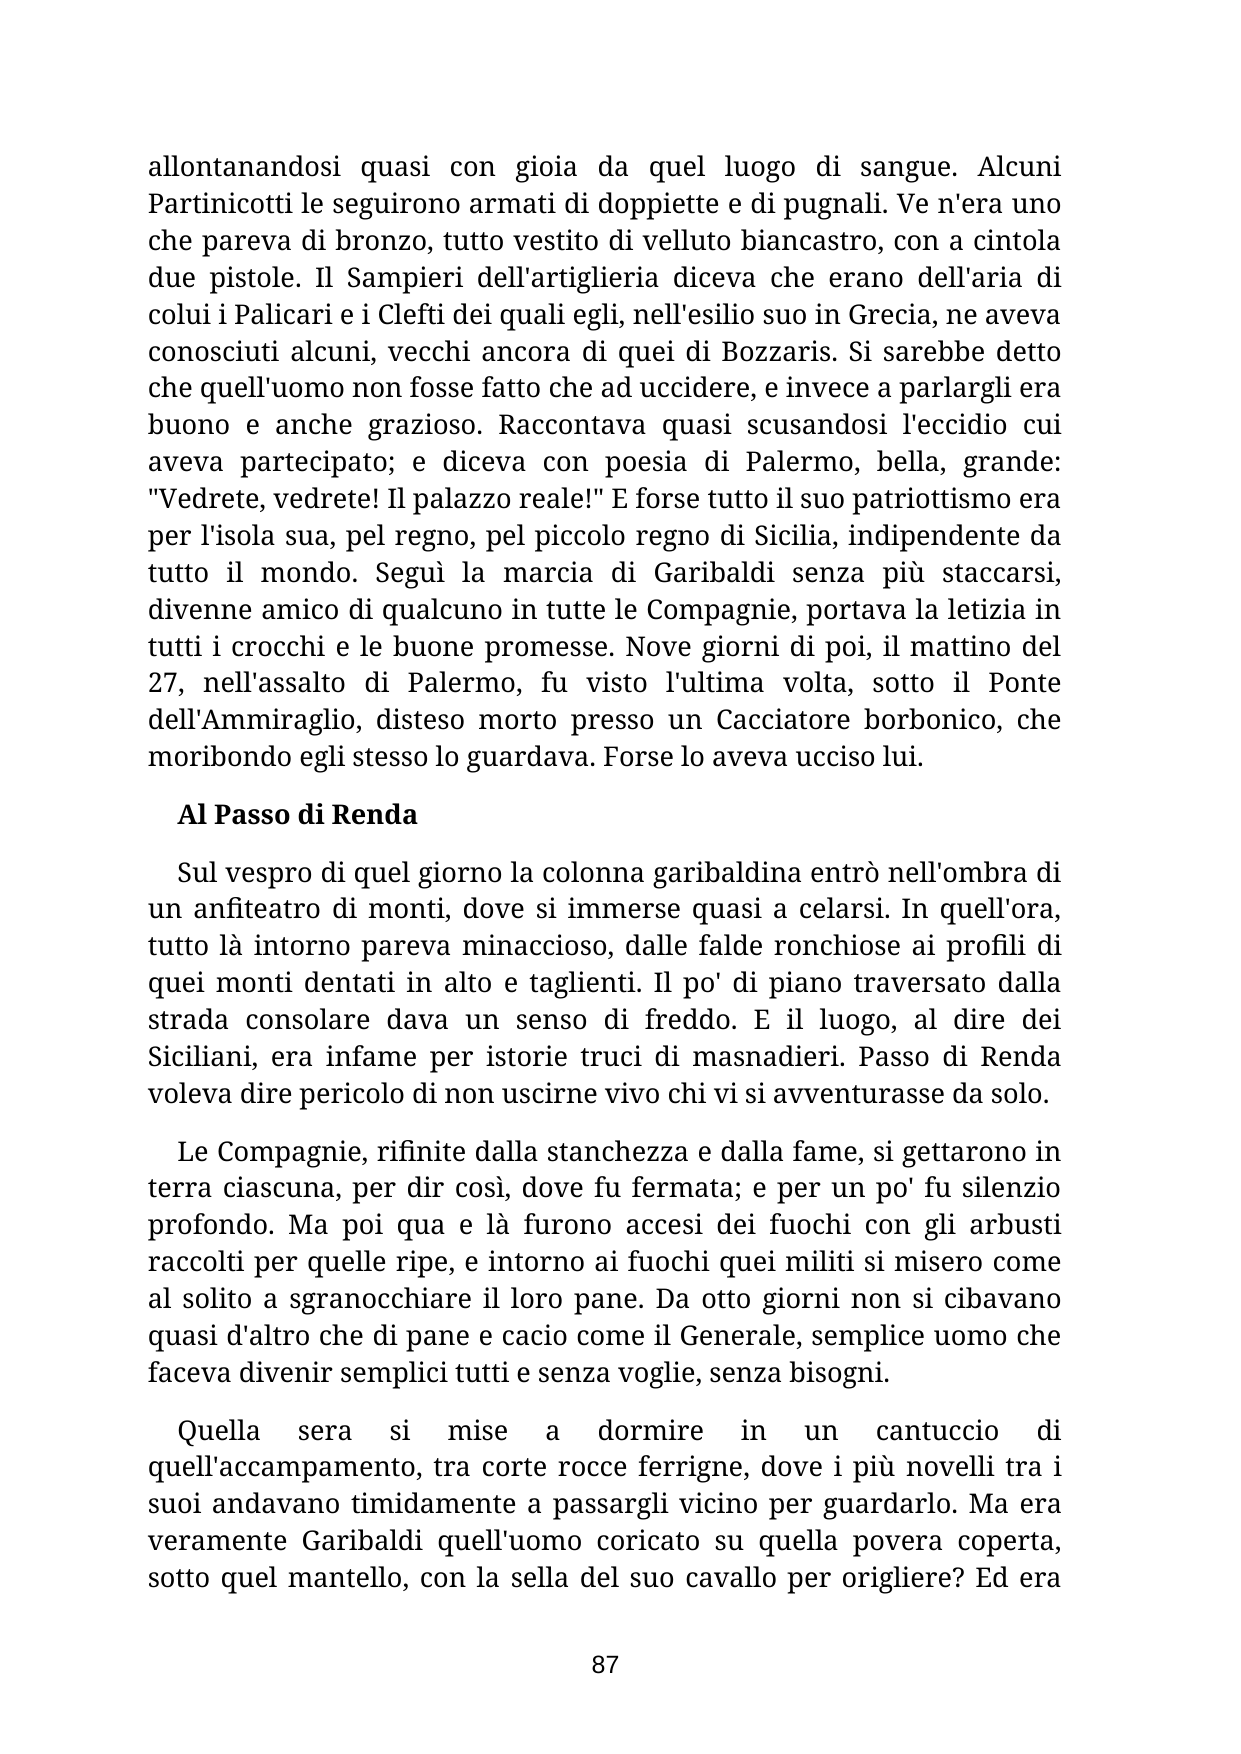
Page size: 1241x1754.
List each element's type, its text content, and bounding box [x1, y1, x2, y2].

text Le Compagnie, rifinite dalla stanchezza e dalla fame, si gettarono in terra ciascuna, per dir così, dove fu fermata; e per un po' fu silenzio profondo. Ma poi qua e là furono accesi dei fuochi con gli arbusti raccolti per quelle ripe, e intorno ai fuochi quei militi si misero come al solito a sgranocchiare il loro pane. Da otto giorni non si cibavano quasi d'altro che di pane e cacio come il Generale, semplice uomo che faceva divenir semplici tutti e senza voglie, senza bisogni. [148, 1132, 1063, 1390]
subtitle Al Passo di Renda [177, 795, 1063, 832]
text Quella sera si mise a dormire in un cantuccio di quell'accampamento, tra corte rocce ferrigne, dove i più novelli tra i suoi andavano timidamente a passargli vicino per guardarlo. Ma era veramente Garibaldi quell'uomo coricato su quella povera coperta, sotto quel mantello, con la sella del suo cavallo per origliere? Ed era [148, 1411, 1063, 1595]
text allontanandosi quasi con gioia da quel luogo di sangue. Alcuni Partinicotti le seguirono armati di doppiette e di pugnali. Ve n'era uno che pareva di bronzo, tutto vestito di velluto biancastro, con a cintola due pistole. Il Sampieri dell'artiglieria diceva che erano dell'aria di colui i Palicari e i Clefti dei quali egli, nell'esilio suo in Grecia, ne aveva conosciuti alcuni, vecchi ancora di quei di Bozzaris. Si sarebbe detto che quell'uomo non fosse fatto che ad uccidere, e invece a parlargli era buono e anche grazioso. Raccontava quasi scusandosi l'eccidio cui aveva partecipato; e diceva con poesia di Palermo, bella, grande: "Vedrete, vedrete! Il palazzo reale!" E forse tutto il suo patriottismo era per l'isola sua, pel regno, pel piccolo regno di Sicilia, indipendente da tutto il mondo. Seguì la marcia di Garibaldi senza più staccarsi, divenne amico di qualcuno in tutte le Compagnie, portava la letizia in tutti i crocchi e le buone promesse. Nove giorni di poi, il mattino del 27, nell'assalto di Palermo, fu visto l'ultima volta, sotto il Ponte dell'Ammiraglio, disteso morto presso un Cacciatore borbonico, che moribondo egli stesso lo guardava. Forse lo aveva ucciso lui. [148, 148, 1063, 774]
text Sul vespro di quel giorno la colonna garibaldina entrò nell'ombra di un anfiteatro di monti, dove si immerse quasi a celarsi. In quell'ora, tutto là intorno pareva minaccioso, dalle falde ronchiose ai profili di quei monti dentati in alto e taglienti. Il po' di piano traversato dalla strada consolare dava un senso di freddo. E il luogo, al dire dei Siciliani, era infame per istorie truci di masnadieri. Passo di Renda voleva dire pericolo di non uscirne vivo chi vi si avventurasse da solo. [148, 853, 1063, 1111]
